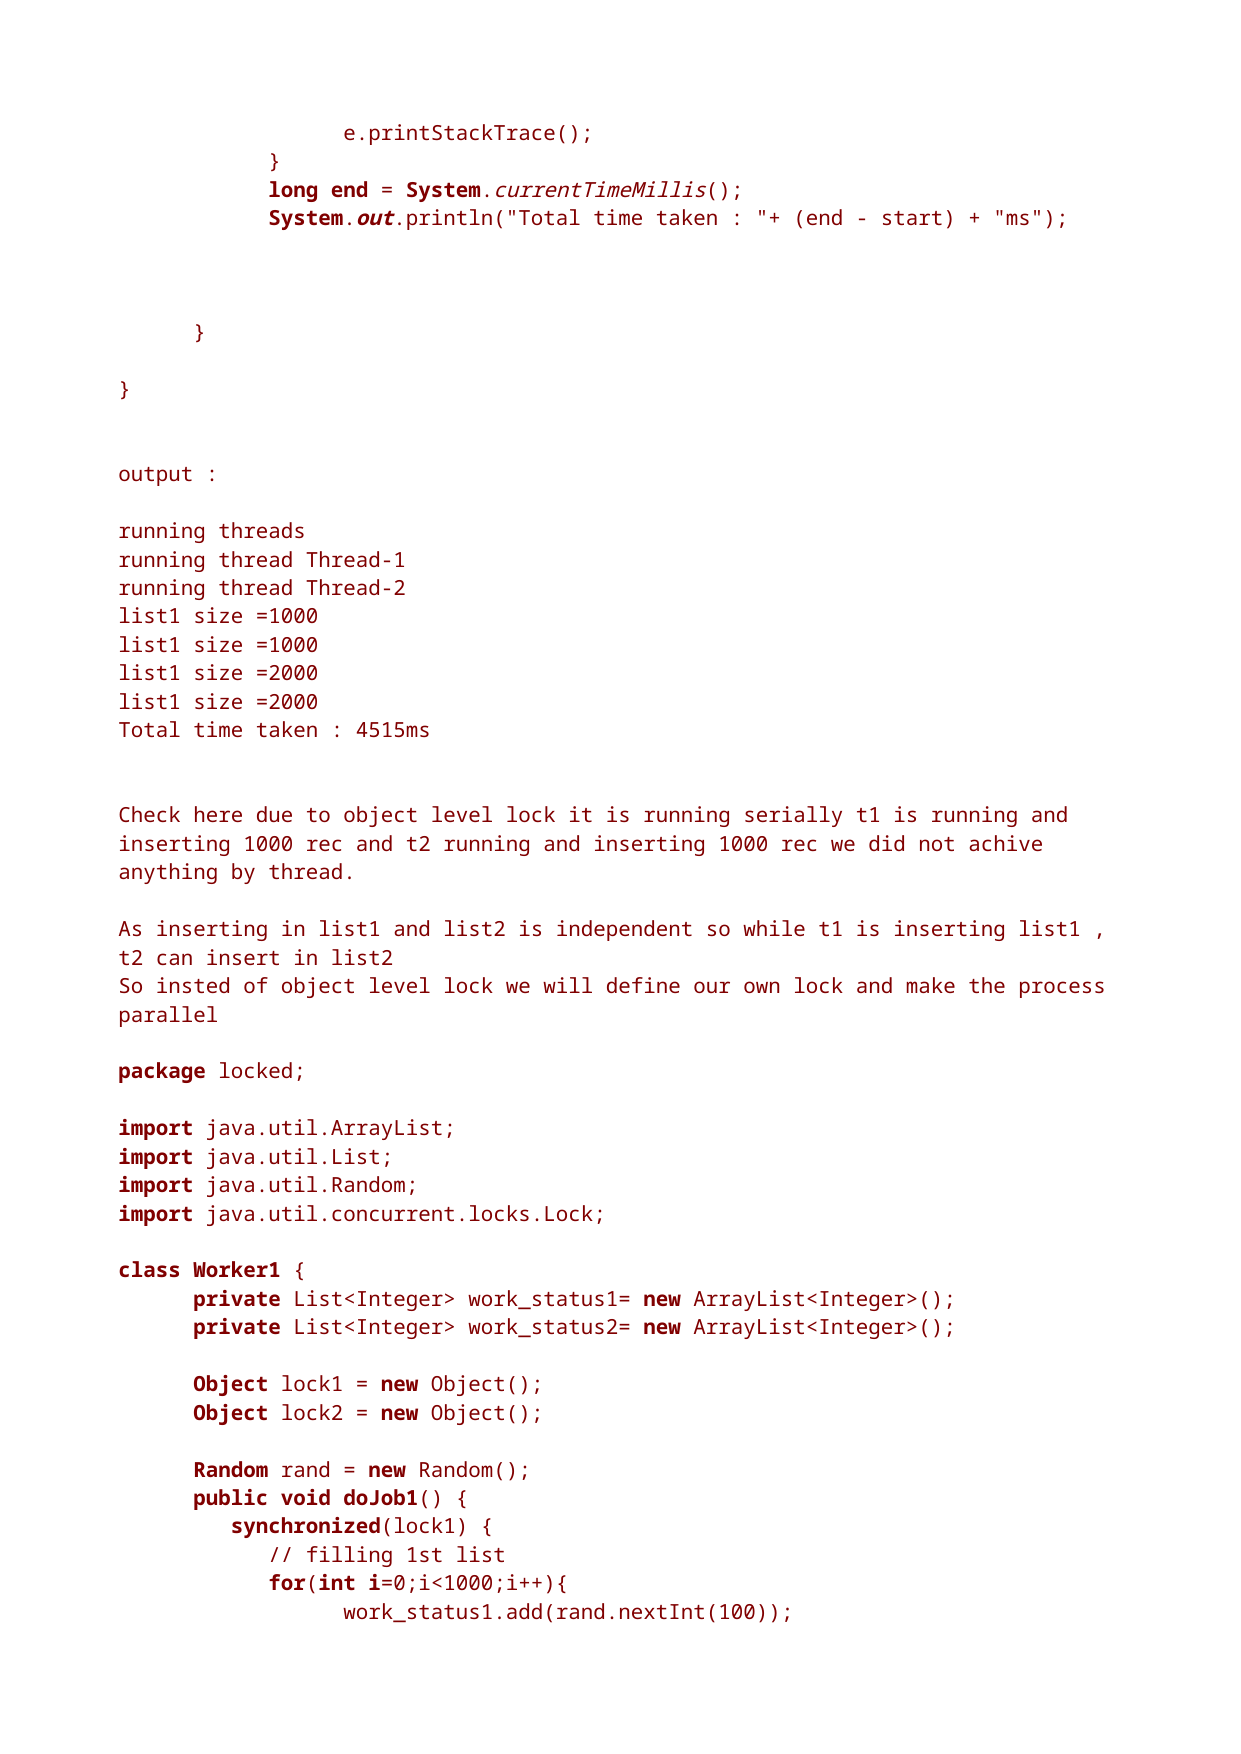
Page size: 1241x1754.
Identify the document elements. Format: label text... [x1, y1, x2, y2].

text } [118, 317, 1122, 346]
text running thread Thread-1 [118, 545, 1122, 573]
text private List<Integer> work_status2= new ArrayList<Integer>(); [118, 1312, 1122, 1341]
text import java.util.ArrayList; [118, 1113, 1122, 1142]
text class Worker1 { [118, 1256, 1122, 1284]
text package locked; [118, 1057, 1122, 1085]
text long end = System.currentTimeMillis(); [118, 175, 1122, 203]
text list1 size =2000 [118, 658, 1122, 687]
text // filling 1st list [118, 1540, 1122, 1568]
text System.out.println("Total time taken : "+ (end - start) + "ms"); [118, 203, 1122, 232]
text Object lock1 = new Object(); [118, 1369, 1122, 1398]
text output : [118, 459, 1122, 488]
text running threads [118, 516, 1122, 545]
text As inserting in list1 and list2 is independent so while t1 is inserting list1 , t2 can insert in list2 [118, 914, 1122, 971]
text e.printStackTrace(); [118, 118, 1122, 147]
text } [118, 374, 1122, 402]
text for(int i=0;i<1000;i++){ [118, 1568, 1122, 1597]
text import java.util.Random; [118, 1170, 1122, 1199]
text public void doJob1() { [118, 1483, 1122, 1512]
text Total time taken : 4515ms [118, 715, 1122, 744]
text list1 size =1000 [118, 602, 1122, 630]
text } [118, 147, 1122, 175]
text list1 size =1000 [118, 630, 1122, 658]
text synchronized(lock1) { [118, 1512, 1122, 1540]
text list1 size =2000 [118, 687, 1122, 715]
text import java.util.concurrent.locks.Lock; [118, 1199, 1122, 1227]
text Check here due to object level lock it is running serially t1 is running and inserting 1000 rec and t2 running and inserting 1000 rec we did not achive anything by thread. [118, 801, 1122, 886]
text private List<Integer> work_status1= new ArrayList<Integer>(); [118, 1284, 1122, 1312]
text Random rand = new Random(); [118, 1455, 1122, 1483]
text Object lock2 = new Object(); [118, 1398, 1122, 1426]
text import java.util.List; [118, 1142, 1122, 1170]
text running thread Thread-2 [118, 573, 1122, 602]
text So insted of object level lock we will define our own lock and make the process parallel [118, 971, 1122, 1028]
text work_status1.add(rand.nextInt(100)); [118, 1597, 1122, 1625]
